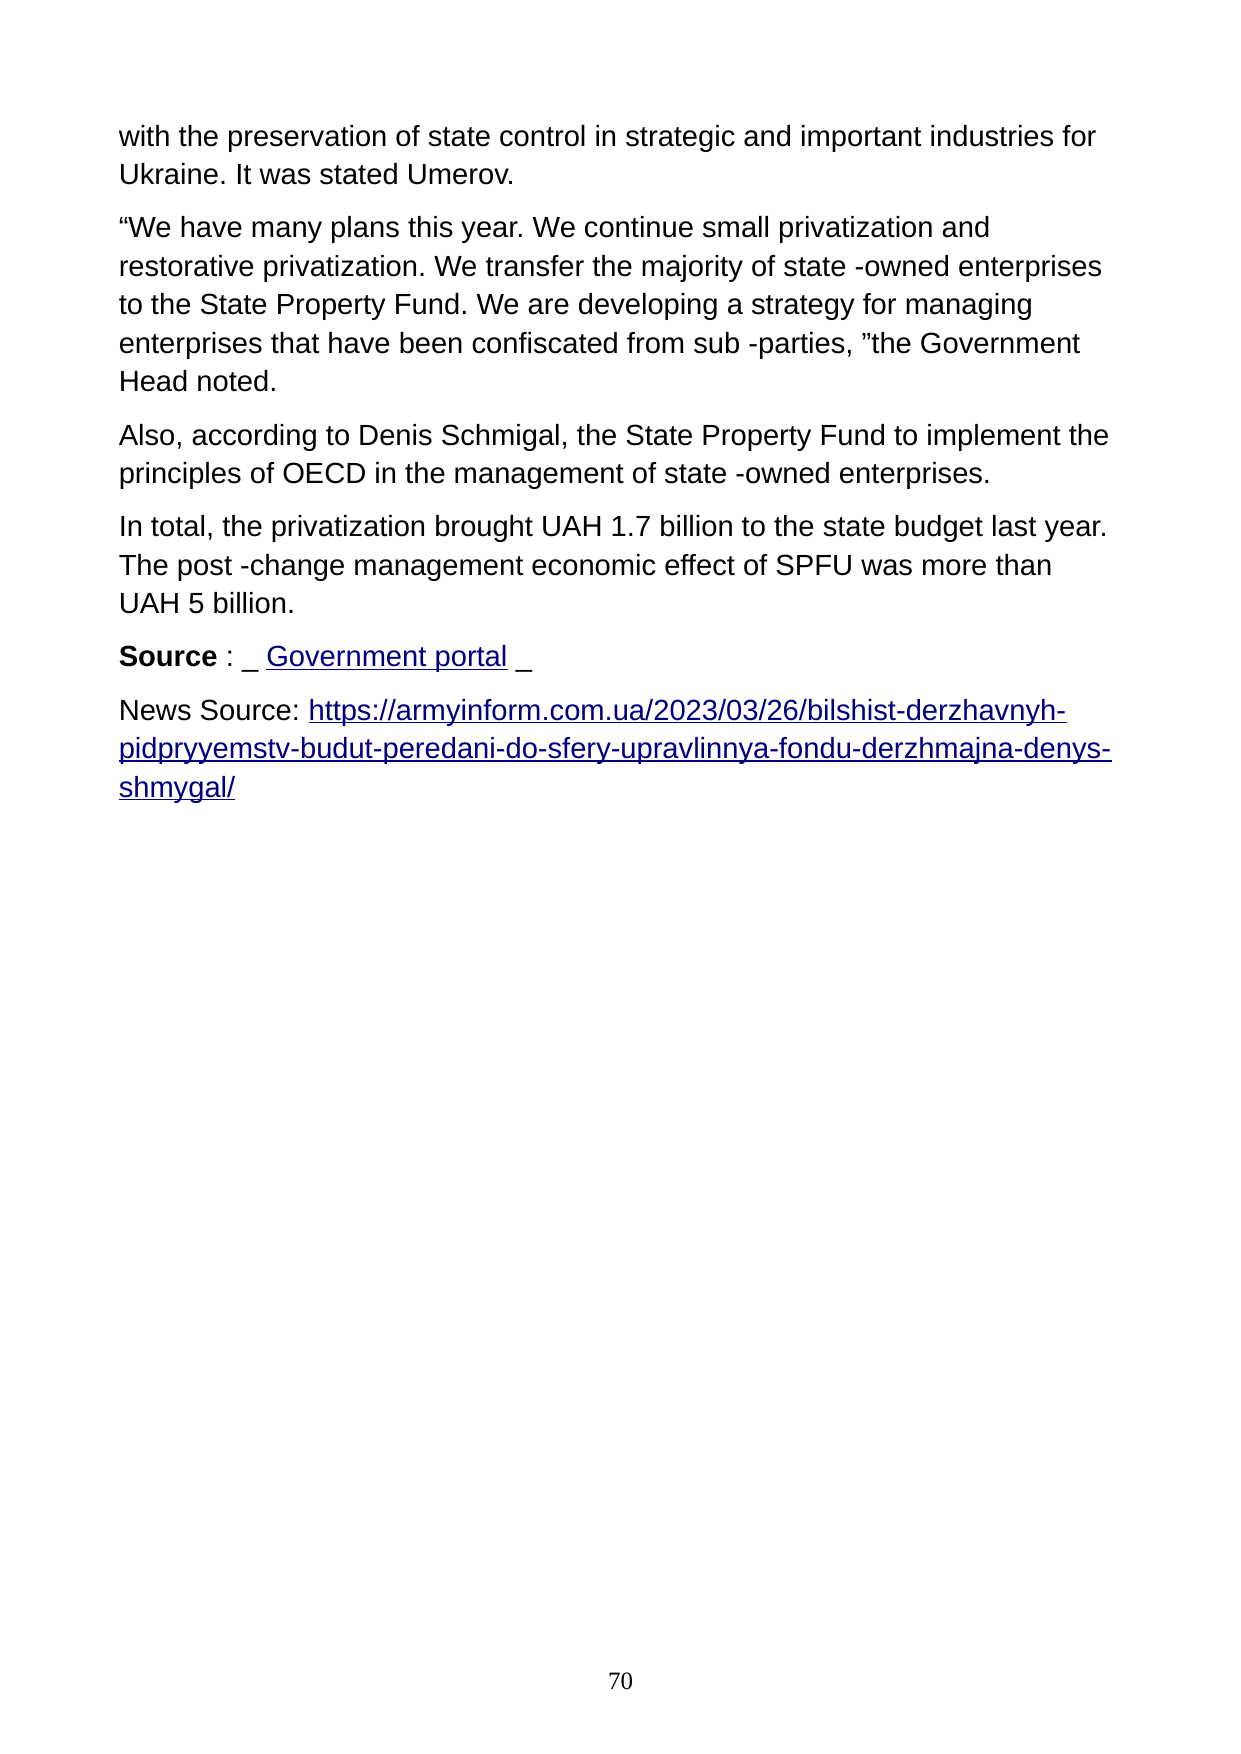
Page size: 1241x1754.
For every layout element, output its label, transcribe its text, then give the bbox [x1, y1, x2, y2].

text News Source: https://armyinform.com.ua/2023/03/26/bilshist-derzhavnyh-pidpryyemstv-budut-peredani-do-sfery-upravlinnya-fondu-derzhmajna-denys-shmygal/ [118, 692, 1122, 803]
text Source : _ Government portal _ [118, 639, 1122, 673]
text “We have many plans this year. We continue small privatization and restorative privatization. We transfer the majority of state -owned enterprises to the State Property Fund. We are developing a strategy for managing enterprises that have been confiscated from sub -parties, ”the Government Head noted. [118, 210, 1122, 398]
text with the preservation of state control in strategic and important industries for Ukraine. It was stated Umerov. [118, 118, 1122, 191]
text Also, according to Denis Schmigal, the State Property Fund to implement the principles of OECD in the management of state -owned enterprises. [118, 417, 1122, 489]
text In total, the privatization brought UAH 1.7 billion to the state budget last year. The post -change management economic effect of SPFU was more than UAH 5 billion. [118, 509, 1122, 620]
